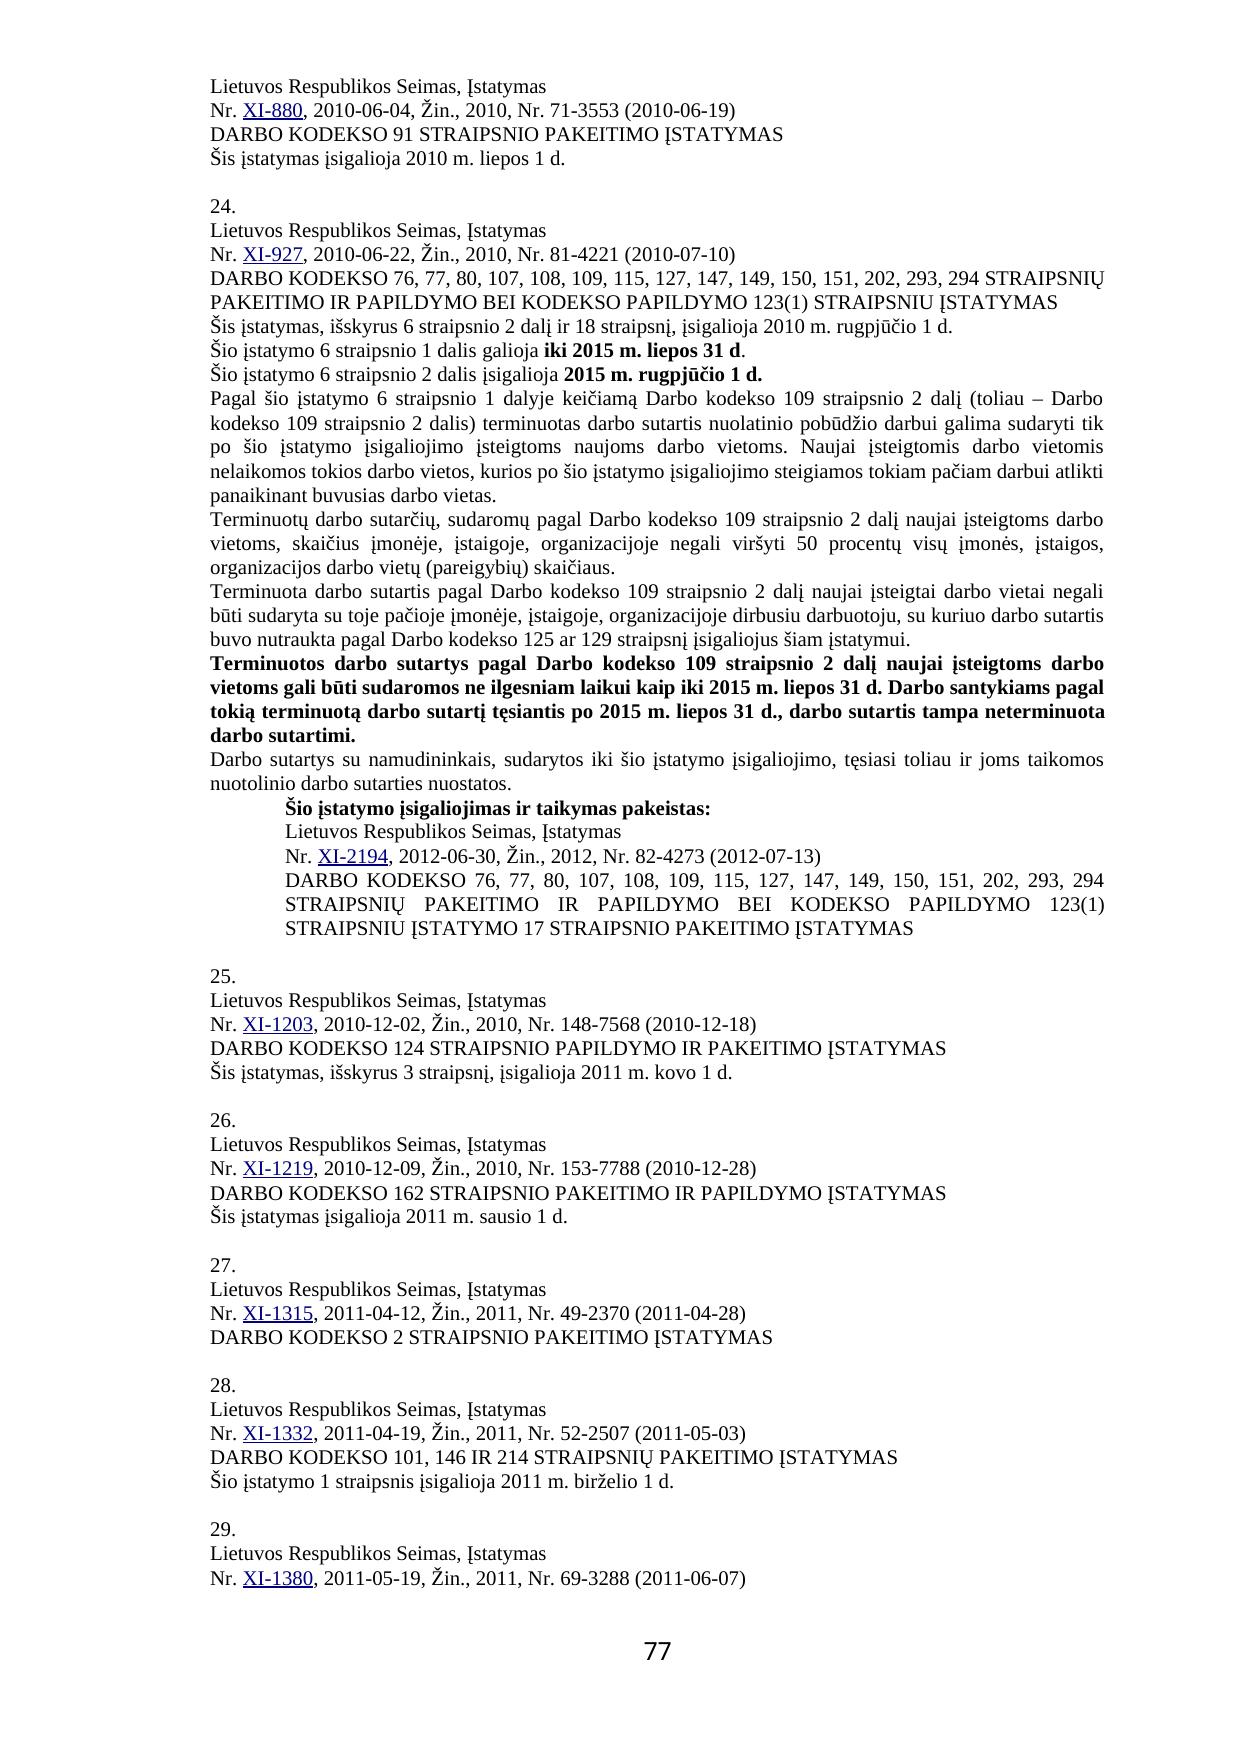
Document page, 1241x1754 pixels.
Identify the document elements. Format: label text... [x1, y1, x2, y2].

text Nr. XI-2194, 2012-06-30, Žin., 2012, Nr. 82-4273 (2012-07-13) [210, 843, 1106, 868]
text Terminuotos darbo sutartys pagal Darbo kodekso 109 straipsnio 2 dalį naujai įsteigtoms darbo vietoms gali būti sudaromos ne ilgesniam laikui kaip iki 2015 m. liepos 31 d. Darbo santykiams pagal tokią terminuotą darbo sutartį tęsiantis po 2015 m. liepos 31 d., darbo sutartis tampa neterminuota darbo sutartimi. [210, 651, 1106, 747]
text Nr. XI-1203, 2010-12-02, Žin., 2010, Nr. 148-7568 (2010-12-18) [210, 1012, 1106, 1036]
text Šis įstatymas, išskyrus 3 straipsnį, įsigalioja 2011 m. kovo 1 d. [210, 1060, 1106, 1084]
text 29. [210, 1517, 1106, 1541]
text DARBO KODEKSO 91 STRAIPSNIO PAKEITIMO ĮSTATYMAS [210, 122, 1106, 146]
text 27. [210, 1253, 1106, 1277]
text Nr. XI-927, 2010-06-22, Žin., 2010, Nr. 81-4221 (2010-07-10) [210, 242, 1106, 266]
text Pagal šio įstatymo 6 straipsnio 1 dalyje keičiamą Darbo kodekso 109 straipsnio 2 dalį (toliau – Darbo kodekso 109 straipsnio 2 dalis) terminuotas darbo sutartis nuolatinio pobūdžio darbui galima sudaryti tik po šio įstatymo įsigaliojimo įsteigtoms naujoms darbo vietoms. Naujai įsteigtomis darbo vietomis nelaikomos tokios darbo vietos, kurios po šio įstatymo įsigaliojimo steigiamos tokiam pačiam darbui atlikti panaikinant buvusias darbo vietas. [210, 386, 1106, 507]
text Darbo sutartys su namudininkais, sudarytos iki šio įstatymo įsigaliojimo, tęsiasi toliau ir joms taikomos nuotolinio darbo sutarties nuostatos. [210, 747, 1106, 795]
text DARBO KODEKSO 162 STRAIPSNIO PAKEITIMO IR PAPILDYMO ĮSTATYMAS [210, 1180, 1106, 1204]
text DARBO KODEKSO 124 STRAIPSNIO PAPILDYMO IR PAKEITIMO ĮSTATYMAS [210, 1036, 1106, 1060]
text DARBO KODEKSO 2 STRAIPSNIO PAKEITIMO ĮSTATYMAS [210, 1325, 1106, 1349]
text 24. [210, 194, 1106, 218]
text Lietuvos Respublikos Seimas, Įstatymas [210, 218, 1106, 242]
text Šis įstatymas įsigalioja 2011 m. sausio 1 d. [210, 1204, 1106, 1228]
text Lietuvos Respublikos Seimas, Įstatymas [210, 988, 1106, 1012]
text 25. [210, 964, 1106, 988]
text 26. [210, 1108, 1106, 1132]
text Lietuvos Respublikos Seimas, Įstatymas [210, 1397, 1106, 1421]
text Šis įstatymas, išskyrus 6 straipsnio 2 dalį ir 18 straipsnį, įsigalioja 2010 m. rugpjūčio 1 d. [210, 314, 1106, 338]
text Šio įstatymo įsigaliojimas ir taikymas pakeistas: [210, 795, 1106, 819]
text Terminuota darbo sutartis pagal Darbo kodekso 109 straipsnio 2 dalį naujai įsteigtai darbo vietai negali būti sudaryta su toje pačioje įmonėje, įstaigoje, organizacijoje dirbusiu darbuotoju, su kuriuo darbo sutartis buvo nutraukta pagal Darbo kodekso 125 ar 129 straipsnį įsigaliojus šiam įstatymui. [210, 579, 1106, 651]
text Lietuvos Respublikos Seimas, Įstatymas [210, 73, 1106, 98]
text Lietuvos Respublikos Seimas, Įstatymas [210, 1541, 1106, 1565]
text DARBO KODEKSO 76, 77, 80, 107, 108, 109, 115, 127, 147, 149, 150, 151, 202, 293, 294 STRAIPSNIŲ PAKEITIMO IR PAPILDYMO BEI KODEKSO PAPILDYMO 123(1) STRAIPSNIU ĮSTATYMO 17 STRAIPSNIO PAKEITIMO ĮSTATYMAS [285, 868, 1106, 940]
text DARBO KODEKSO 101, 146 IR 214 STRAIPSNIŲ PAKEITIMO ĮSTATYMAS [210, 1445, 1106, 1469]
text DARBO KODEKSO 76, 77, 80, 107, 108, 109, 115, 127, 147, 149, 150, 151, 202, 293, 294 STRAIPSNIŲ PAKEITIMO IR PAPILDYMO BEI KODEKSO PAPILDYMO 123(1) STRAIPSNIU ĮSTATYMAS [210, 266, 1106, 314]
text Nr. XI-1219, 2010-12-09, Žin., 2010, Nr. 153-7788 (2010-12-28) [210, 1156, 1106, 1180]
text Šio įstatymo 1 straipsnis įsigalioja 2011 m. birželio 1 d. [210, 1469, 1106, 1493]
text Nr. XI-1380, 2011-05-19, Žin., 2011, Nr. 69-3288 (2011-06-07) [210, 1565, 1106, 1589]
text Terminuotų darbo sutarčių, sudaromų pagal Darbo kodekso 109 straipsnio 2 dalį naujai įsteigtoms darbo vietoms, skaičius įmonėje, įstaigoje, organizacijoje negali viršyti 50 procentų visų įmonės, įstaigos, organizacijos darbo vietų (pareigybių) skaičiaus. [210, 507, 1106, 579]
text Šio įstatymo 6 straipsnio 2 dalis įsigalioja 2015 m. rugpjūčio 1 d. [210, 362, 1106, 386]
text Nr. XI-1315, 2011-04-12, Žin., 2011, Nr. 49-2370 (2011-04-28) [210, 1301, 1106, 1325]
text Nr. XI-880, 2010-06-04, Žin., 2010, Nr. 71-3553 (2010-06-19) [210, 98, 1106, 122]
text Lietuvos Respublikos Seimas, Įstatymas [210, 1132, 1106, 1156]
text 28. [210, 1373, 1106, 1397]
text Šis įstatymas įsigalioja 2010 m. liepos 1 d. [210, 146, 1106, 170]
text Nr. XI-1332, 2011-04-19, Žin., 2011, Nr. 52-2507 (2011-05-03) [210, 1421, 1106, 1445]
text Šio įstatymo 6 straipsnio 1 dalis galioja iki 2015 m. liepos 31 d. [210, 338, 1106, 362]
text Lietuvos Respublikos Seimas, Įstatymas [210, 819, 1106, 843]
text Lietuvos Respublikos Seimas, Įstatymas [210, 1277, 1106, 1301]
